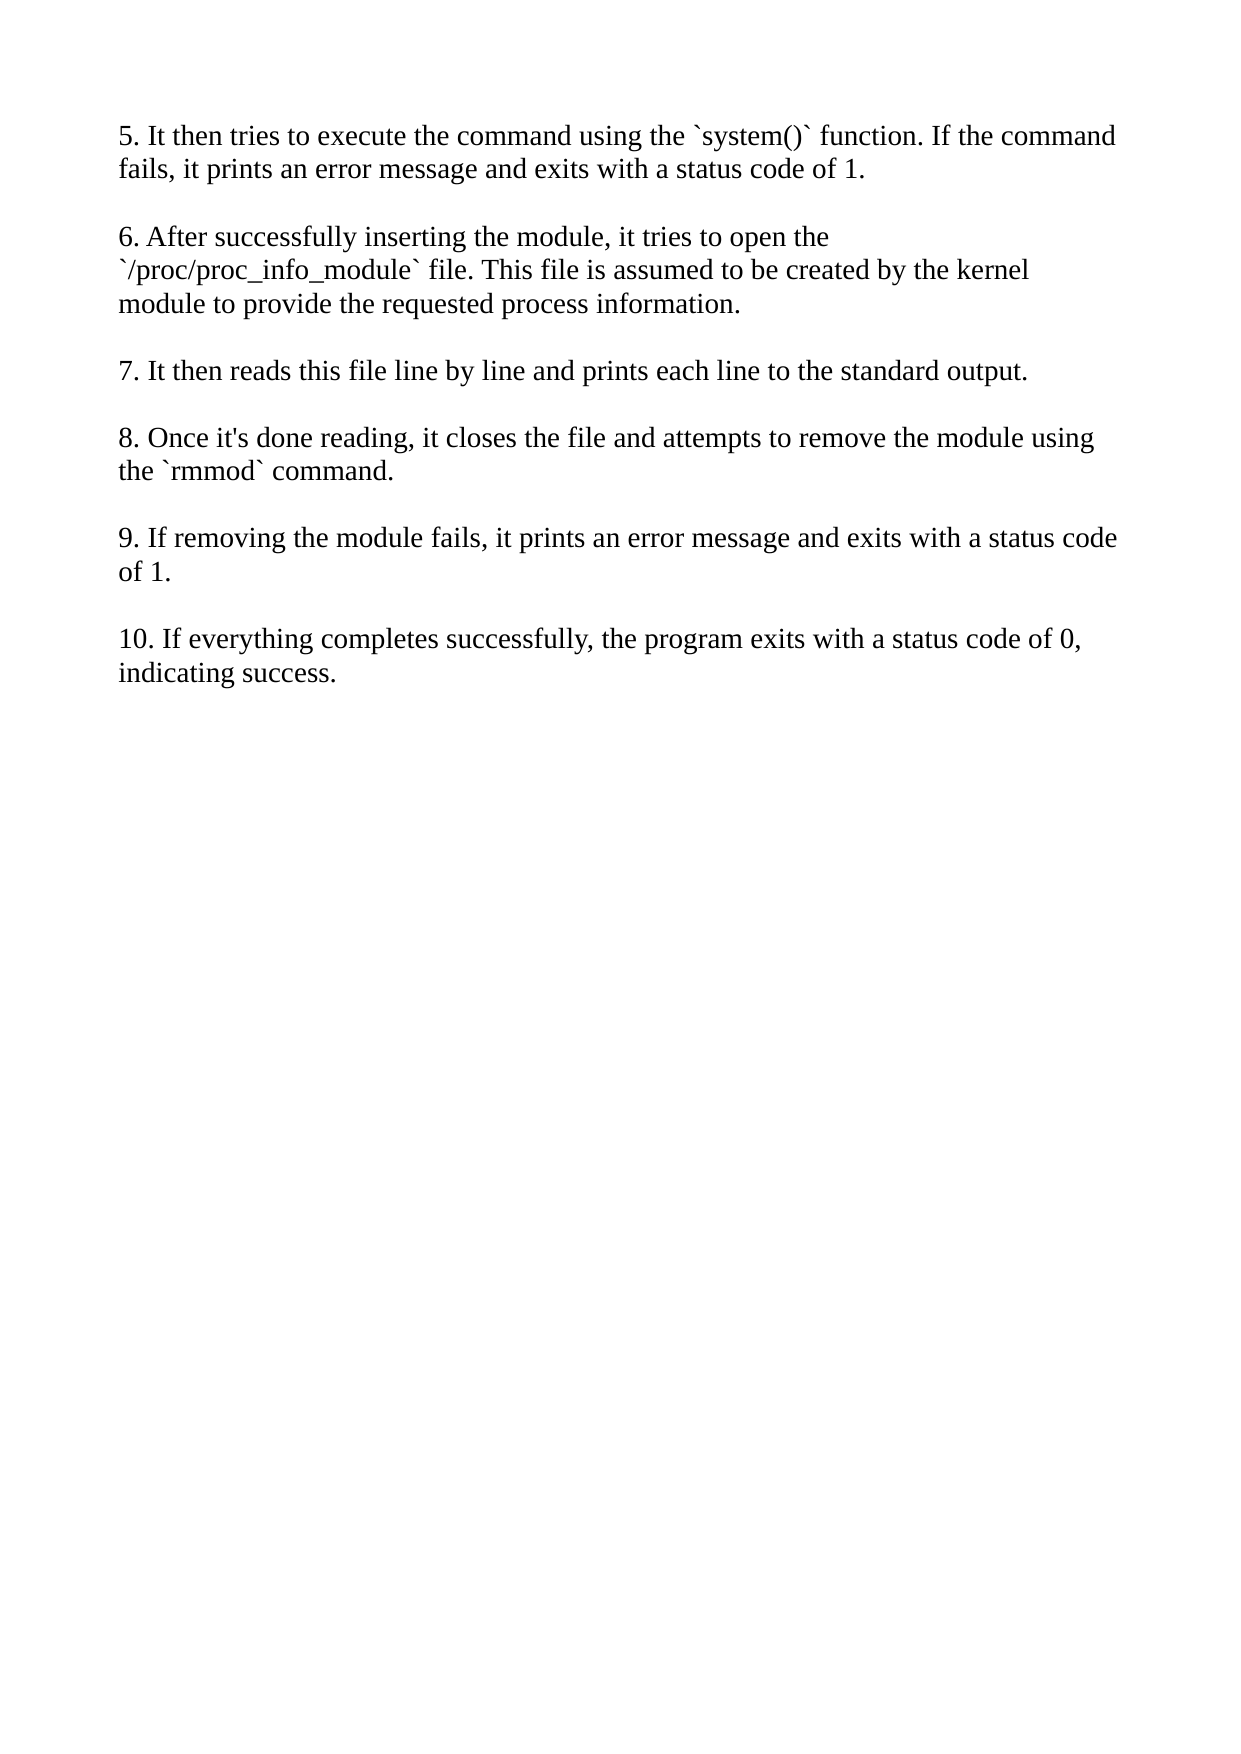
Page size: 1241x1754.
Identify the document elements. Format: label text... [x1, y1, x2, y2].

text 8. Once it's done reading, it closes the file and attempts to remove the module using the `rmmod` command. [118, 420, 1122, 487]
text 5. It then tries to execute the command using the `system()` function. If the command fails, it prints an error message and exits with a status code of 1. [118, 118, 1122, 185]
text 9. If removing the module fails, it prints an error message and exits with a status code of 1. [118, 521, 1122, 588]
text 7. It then reads this file line by line and prints each line to the standard output. [118, 353, 1122, 386]
text 10. If everything completes successfully, the program exits with a status code of 0, indicating success. [118, 621, 1122, 688]
text 6. After successfully inserting the module, it tries to open the `/proc/proc_info_module` file. This file is assumed to be created by the kernel module to provide the requested process information. [118, 219, 1122, 319]
